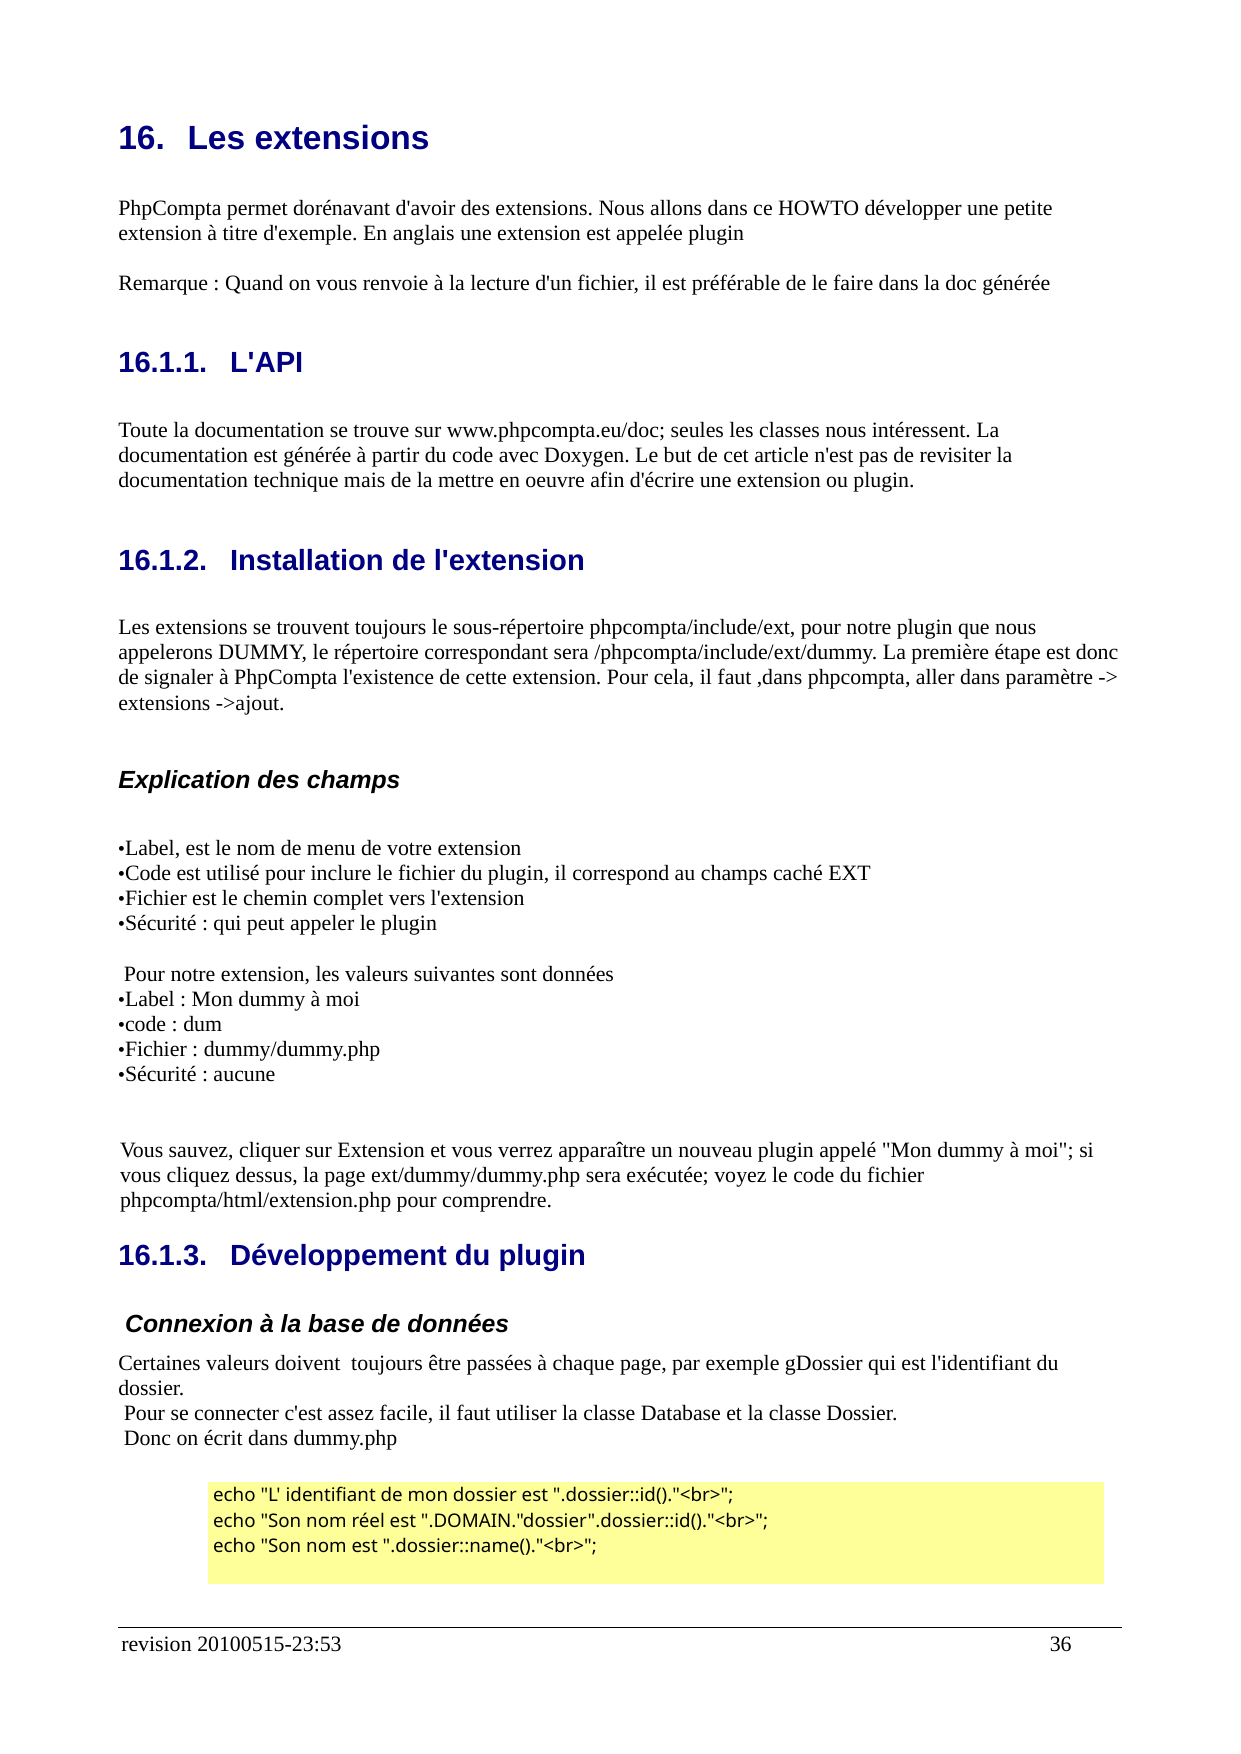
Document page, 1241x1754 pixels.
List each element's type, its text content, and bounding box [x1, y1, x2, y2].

subtitle Explication des champs [118, 765, 1122, 822]
text Toute la documentation se trouve sur www.phpcompta.eu/doc; seules les classes nous intéressent. La documentation est générée à partir du code avec Doxygen. Le but de cet article n'est pas de revisiter la documentation technique mais de la mettre en oeuvre afin d'écrire une extension ou plugin. [118, 392, 1122, 518]
text Pour se connecter c'est assez facile, il faut utiliser la classe Database et la classe Dossier. [118, 1400, 1122, 1425]
text echo "L' identifiant de mon dossier est ".dossier::id()."<br>"; echo "Son nom réel est ".DOMAIN."dossier".dossier::id()."<br>"; echo "Son nom est ".dossier::name()."<br>"; [208, 1482, 1104, 1584]
text Donc on écrit dans dummy.php [118, 1425, 1122, 1451]
text PhpCompta permet dorénavant d'avoir des extensions. Nous allons dans ce HOWTO développer une petite extension à titre d'exemple. En anglais une extension est appelée plugin Remarque : Quand on vous renvoie à la lecture d'un fichier, il est préférable de le faire dans la doc générée [118, 169, 1122, 295]
text Pour notre extension, les valeurs suivantes sont données [118, 961, 1122, 986]
text Les extensions se trouvent toujours le sous-répertoire phpcompta/include/ext, pour notre plugin que nous appelerons DUMMY, le répertoire correspondant sera /phpcompta/include/ext/dummy. La première étape est donc de signaler à PhpCompta l'existence de cette extension. Pour cela, il faut ,dans phpcompta, aller dans paramètre -> extensions ->ajout. [118, 589, 1122, 740]
subtitle Installation de l'extension [118, 543, 1122, 576]
list Sécurité : aucune [118, 1061, 1122, 1087]
list Label : Mon dummy à moi [118, 986, 1122, 1011]
subtitle L'API [118, 346, 1122, 379]
subtitle Connexion à la base de données [118, 1309, 1122, 1337]
list Label, est le nom de menu de votre extension [118, 834, 1122, 860]
subtitle Développement du plugin [118, 1238, 1122, 1271]
subtitle Les extensions [118, 118, 1122, 157]
list Vous sauvez, cliquer sur Extension et vous verrez apparaître un nouveau plugin appelé "Mon dummy à moi"; si vous cliquez dessus, la page ext/dummy/dummy.php sera exécutée; voyez le code du fichier phpcompta/html/extension.php pour comprendre. [118, 1087, 1122, 1213]
list Code est utilisé pour inclure le fichier du plugin, il correspond au champs caché EXT [118, 860, 1122, 885]
list code : dum [118, 1011, 1122, 1036]
list Sécurité : qui peut appeler le plugin [118, 910, 1122, 961]
text Certaines valeurs doivent toujours être passées à chaque page, par exemple gDossier qui est l'identifiant du dossier. [118, 1350, 1122, 1400]
list Fichier est le chemin complet vers l'extension [118, 885, 1122, 910]
list Fichier : dummy/dummy.php [118, 1036, 1122, 1061]
